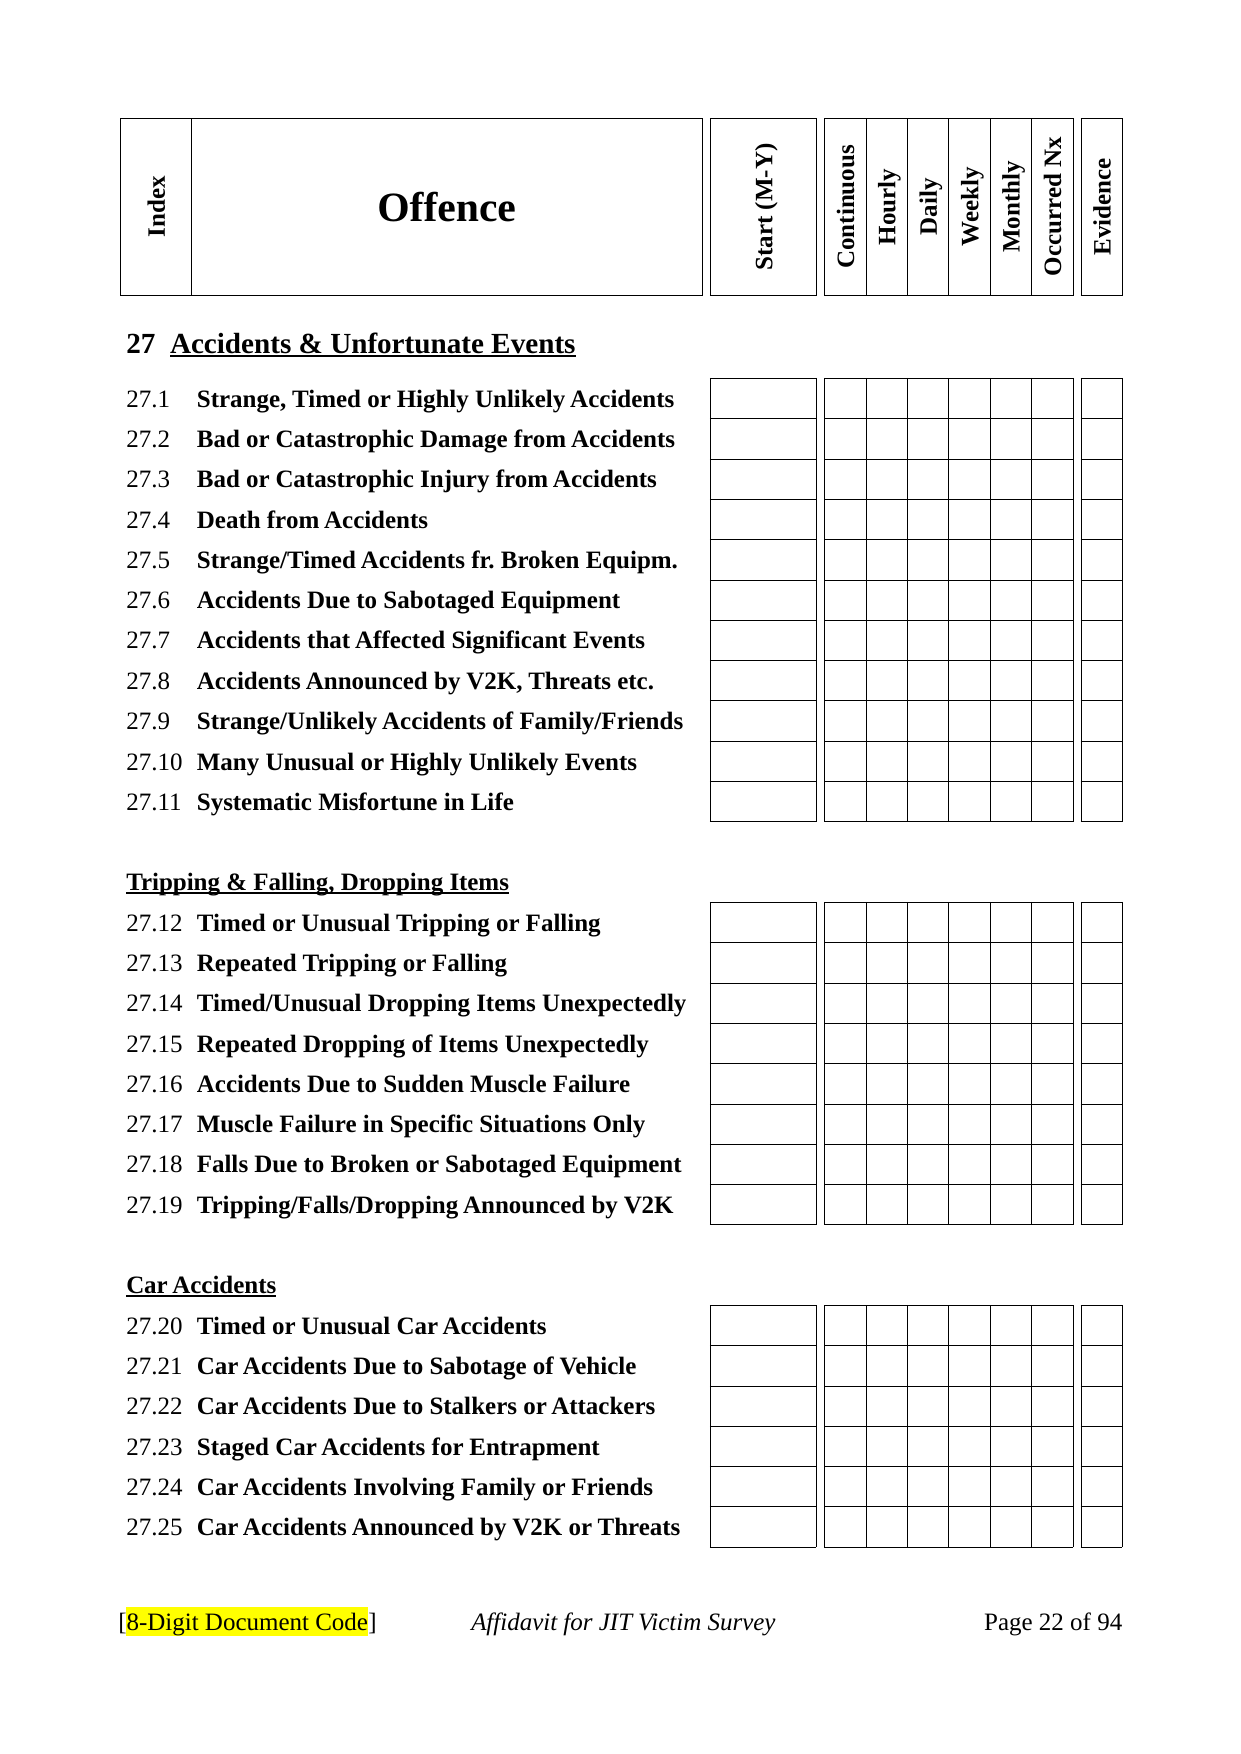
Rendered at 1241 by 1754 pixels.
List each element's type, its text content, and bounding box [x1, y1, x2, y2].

table_cell [949, 1467, 990, 1506]
table_cell 27.19 [120, 1184, 191, 1224]
table_cell [702, 1466, 710, 1506]
table_cell [1074, 983, 1081, 1023]
table_cell [908, 984, 948, 1023]
table_cell 27.24 [120, 1466, 191, 1506]
table_cell [817, 1063, 824, 1103]
table_cell [1031, 862, 1073, 902]
table_cell [1032, 1024, 1073, 1063]
table_cell [825, 379, 866, 418]
table_cell [1082, 701, 1122, 741]
table_cell [710, 862, 816, 902]
table_header Offence [192, 119, 702, 295]
table_cell [817, 942, 824, 982]
table_cell [867, 419, 907, 458]
table_cell [711, 581, 816, 620]
table_cell [1082, 1105, 1122, 1144]
table_cell [949, 1185, 990, 1224]
table_cell [1032, 1507, 1073, 1547]
table_cell [1032, 379, 1073, 418]
table_cell [991, 782, 1031, 821]
table_cell [816, 1265, 824, 1305]
table_cell 27.18 [120, 1144, 191, 1184]
table_cell [710, 1265, 816, 1305]
table_cell [991, 1467, 1031, 1506]
table_cell [1073, 862, 1081, 902]
table_cell [867, 621, 907, 660]
table_cell [867, 943, 907, 982]
table_cell [949, 1427, 990, 1466]
table_cell Repeated Tripping or Falling [191, 942, 702, 982]
table_cell [825, 943, 866, 982]
table_cell [817, 1426, 824, 1466]
table_header Monthly [991, 119, 1031, 295]
table_cell [817, 1023, 824, 1063]
table_cell [824, 862, 866, 902]
table_cell Bad or Catastrophic Damage from Accidents [191, 418, 702, 458]
table_cell [949, 742, 990, 781]
table_cell [991, 943, 1031, 982]
table_cell Car Accidents [120, 1265, 710, 1305]
table_cell [1032, 1145, 1073, 1184]
table_header Continuous [825, 119, 866, 295]
table_cell [711, 1306, 816, 1345]
table_cell [1082, 379, 1122, 418]
table_cell [825, 540, 866, 579]
table_cell [711, 1105, 816, 1144]
table_cell Staged Car Accidents for Entrapment [191, 1426, 702, 1466]
table_cell 27.16 [120, 1063, 191, 1103]
table_cell [867, 661, 907, 700]
table_cell [948, 1265, 990, 1305]
table_cell [1074, 459, 1081, 499]
table_cell [867, 782, 907, 821]
table_cell [991, 984, 1031, 1023]
table_cell [908, 379, 948, 418]
table_cell [817, 660, 824, 700]
table_cell 27.23 [120, 1426, 191, 1466]
table_cell [949, 1064, 990, 1103]
table_cell [1074, 1345, 1081, 1386]
table_cell 27.4 [120, 499, 191, 539]
table_cell [1074, 1386, 1081, 1426]
table_cell Bad or Catastrophic Injury from Accidents [191, 459, 702, 499]
table_cell [908, 1467, 948, 1506]
table_cell [908, 903, 948, 942]
table_cell [120, 1224, 1122, 1265]
table_cell [825, 701, 866, 741]
table_cell [991, 379, 1031, 418]
table_cell [949, 1387, 990, 1426]
table_cell [1032, 742, 1073, 781]
table_cell [1032, 581, 1073, 620]
table_cell [702, 1104, 710, 1144]
table_cell [867, 1427, 907, 1466]
table_cell [908, 581, 948, 620]
table_cell [702, 459, 710, 499]
table_cell [908, 1387, 948, 1426]
table_cell [1074, 1023, 1081, 1063]
table_cell [1032, 1346, 1073, 1386]
table_cell [1082, 742, 1122, 781]
table_cell [991, 1145, 1031, 1184]
table_cell Tripping & Falling, Dropping Items [120, 862, 702, 902]
table_cell [867, 1024, 907, 1063]
table_cell [908, 742, 948, 781]
table_cell [1074, 781, 1081, 821]
table_cell [1074, 499, 1081, 539]
table_cell [949, 460, 990, 499]
table_cell [817, 1345, 824, 1386]
table_cell [817, 902, 824, 942]
table_cell [711, 500, 816, 539]
table_cell [1074, 1104, 1081, 1144]
table_cell 27.2 [120, 418, 191, 458]
table_cell [867, 1064, 907, 1103]
table_cell Falls Due to Broken or Sabotaged Equipment [191, 1144, 702, 1184]
table_cell [1032, 1306, 1073, 1345]
table_cell [1032, 460, 1073, 499]
table_cell [702, 781, 710, 821]
table_cell [1032, 500, 1073, 539]
table_cell [867, 1507, 907, 1547]
table_cell [1082, 943, 1122, 982]
table_cell [120, 821, 1122, 862]
table_cell [702, 1144, 710, 1184]
table_cell [1082, 661, 1122, 700]
table_cell [702, 902, 710, 942]
table_cell [817, 539, 824, 579]
table_cell [702, 499, 710, 539]
table_cell Many Unusual or Highly Unlikely Events [191, 741, 702, 781]
table_cell [817, 1184, 824, 1224]
table_cell [711, 1387, 816, 1426]
table_cell [867, 1467, 907, 1506]
table_cell [991, 1346, 1031, 1386]
table_cell [702, 1023, 710, 1063]
table_cell [817, 1144, 824, 1184]
table_header Daily [908, 119, 948, 295]
table_cell 27.21 [120, 1345, 191, 1386]
table_cell [711, 943, 816, 982]
table_cell [825, 460, 866, 499]
table_cell [991, 581, 1031, 620]
table_cell [1082, 1306, 1122, 1345]
table_cell [908, 1306, 948, 1345]
table_cell [1082, 1387, 1122, 1426]
table_header [817, 118, 824, 295]
table_cell [711, 1145, 816, 1184]
table_cell [711, 742, 816, 781]
table_cell [817, 700, 824, 741]
table_cell [990, 862, 1031, 902]
table_cell [949, 500, 990, 539]
table_cell [1074, 1184, 1081, 1224]
table_cell [825, 1427, 866, 1466]
table_cell [949, 1346, 990, 1386]
table_cell [991, 1024, 1031, 1063]
table_cell [817, 620, 824, 660]
table_cell [908, 1346, 948, 1386]
table_cell [949, 661, 990, 700]
table_cell [867, 540, 907, 579]
table_cell 27.6 [120, 580, 191, 620]
table_cell Accidents Due to Sabotaged Equipment [191, 580, 702, 620]
table_cell [817, 1104, 824, 1144]
table_cell [1032, 984, 1073, 1023]
table_cell [907, 1265, 948, 1305]
table_cell [1074, 700, 1081, 741]
table_cell [908, 1507, 948, 1547]
table_cell [949, 1024, 990, 1063]
table_cell [908, 782, 948, 821]
table_cell [867, 1145, 907, 1184]
table_cell Muscle Failure in Specific Situations Only [191, 1104, 702, 1144]
table_cell [867, 460, 907, 499]
table_cell [825, 1346, 866, 1386]
table_cell [949, 581, 990, 620]
table_cell [702, 1063, 710, 1103]
table_cell Timed or Unusual Tripping or Falling [191, 902, 702, 942]
table_cell [711, 701, 816, 741]
table_cell 27.9 [120, 700, 191, 741]
table_cell [711, 540, 816, 579]
table_cell [949, 782, 990, 821]
table_cell Death from Accidents [191, 499, 702, 539]
table_cell 27.14 [120, 983, 191, 1023]
table_cell [907, 862, 948, 902]
table_cell [1074, 418, 1081, 458]
table_cell Accidents Announced by V2K, Threats etc. [191, 660, 702, 700]
table_cell [991, 1507, 1031, 1547]
table_cell [816, 862, 824, 902]
table_cell [711, 661, 816, 700]
table_cell [702, 862, 710, 902]
table_cell [949, 1145, 990, 1184]
table_cell [1082, 984, 1122, 1023]
table_cell [817, 378, 824, 418]
table_cell 27.5 [120, 539, 191, 579]
table_cell [825, 1105, 866, 1144]
table_cell [702, 1345, 710, 1386]
table_cell [991, 701, 1031, 741]
table_cell [825, 661, 866, 700]
table_cell [825, 621, 866, 660]
table_cell [817, 1305, 824, 1345]
table_cell [1032, 1105, 1073, 1144]
table_cell [702, 983, 710, 1023]
table_cell [817, 1466, 824, 1506]
table_header Evidence [1082, 119, 1122, 295]
table_cell [1082, 621, 1122, 660]
table_cell [825, 782, 866, 821]
table_cell [1074, 1305, 1081, 1345]
table_cell [867, 1105, 907, 1144]
table_cell [991, 903, 1031, 942]
table_header Occurred Nx [1032, 119, 1073, 295]
table_cell [991, 500, 1031, 539]
table_cell [908, 1427, 948, 1466]
table_cell 27.1 [120, 378, 191, 418]
table_cell [949, 621, 990, 660]
table_cell [702, 539, 710, 579]
table_cell [1082, 540, 1122, 579]
table_cell [1082, 1185, 1122, 1224]
table_cell [1032, 701, 1073, 741]
table_cell [949, 540, 990, 579]
table_cell [711, 1024, 816, 1063]
table_cell 27.8 [120, 660, 191, 700]
table_cell [949, 419, 990, 458]
table_cell [711, 903, 816, 942]
table_cell 27.25 [120, 1506, 191, 1547]
table_cell [908, 419, 948, 458]
table_cell [1082, 1024, 1122, 1063]
table_cell Car Accidents Involving Family or Friends [191, 1466, 702, 1506]
table_cell [825, 1306, 866, 1345]
table_cell [866, 1265, 907, 1305]
table_cell [867, 379, 907, 418]
table_cell [1073, 1265, 1081, 1305]
table_cell [1074, 660, 1081, 700]
table_cell [1074, 620, 1081, 660]
table_cell [817, 499, 824, 539]
table_cell [702, 1305, 710, 1345]
table_cell Systematic Misfortune in Life [191, 781, 702, 821]
table_cell Car Accidents Announced by V2K or Threats [191, 1506, 702, 1547]
table_cell 27.12 [120, 902, 191, 942]
table_cell [825, 1185, 866, 1224]
table_cell [867, 500, 907, 539]
table_cell [702, 660, 710, 700]
table_cell [702, 1506, 710, 1547]
table_cell [817, 741, 824, 781]
table_cell [711, 1185, 816, 1224]
table_cell [867, 581, 907, 620]
table_cell [867, 1346, 907, 1386]
table_cell [1082, 1507, 1122, 1547]
table_cell [1082, 460, 1122, 499]
table_cell [991, 460, 1031, 499]
table_cell [825, 1064, 866, 1103]
table_cell [948, 862, 990, 902]
table_cell [1074, 539, 1081, 579]
table_cell [908, 701, 948, 741]
table_cell [867, 903, 907, 942]
table_cell [825, 742, 866, 781]
table_cell [825, 419, 866, 458]
table_cell Strange/Timed Accidents fr. Broken Equipm. [191, 539, 702, 579]
table_cell Repeated Dropping of Items Unexpectedly [191, 1023, 702, 1063]
table_cell [825, 903, 866, 942]
table_cell [991, 742, 1031, 781]
table_cell [1032, 1467, 1073, 1506]
table_cell [825, 1507, 866, 1547]
table_cell [702, 620, 710, 660]
table_cell Car Accidents Due to Stalkers or Attackers [191, 1386, 702, 1426]
table_cell [817, 983, 824, 1023]
table_cell [991, 621, 1031, 660]
table_cell [908, 1024, 948, 1063]
table_cell [1032, 621, 1073, 660]
table_cell Accidents that Affected Significant Events [191, 620, 702, 660]
table_cell [1082, 1467, 1122, 1506]
table_header Start (M-Y) [711, 119, 816, 295]
table_cell [908, 540, 948, 579]
table_cell [949, 903, 990, 942]
table_cell [817, 781, 824, 821]
table_cell [1031, 1265, 1073, 1305]
table_cell Strange, Timed or Highly Unlikely Accidents [191, 378, 702, 418]
table_cell [908, 1105, 948, 1144]
table_cell 27.17 [120, 1104, 191, 1144]
table_cell [711, 460, 816, 499]
table_cell [949, 1507, 990, 1547]
table_cell [1082, 500, 1122, 539]
table_cell [991, 540, 1031, 579]
table_cell [908, 1145, 948, 1184]
table_header [1074, 118, 1081, 295]
table_cell [1074, 1063, 1081, 1103]
table_cell [991, 1427, 1031, 1466]
table_cell [817, 1386, 824, 1426]
table_cell [1074, 1506, 1081, 1547]
table_cell [867, 742, 907, 781]
table_cell [1032, 782, 1073, 821]
table_cell 27.15 [120, 1023, 191, 1063]
table_cell [702, 378, 710, 418]
table_cell [711, 1346, 816, 1386]
table_cell Timed or Unusual Car Accidents [191, 1305, 702, 1345]
table_cell [711, 621, 816, 660]
table_cell 27.11 [120, 781, 191, 821]
table_cell [991, 1185, 1031, 1224]
table_cell [991, 1387, 1031, 1426]
table_cell [1074, 1426, 1081, 1466]
table_cell [908, 1064, 948, 1103]
table_cell [1074, 741, 1081, 781]
table_cell [702, 700, 710, 741]
table_cell 27.20 [120, 1305, 191, 1345]
table_cell [711, 419, 816, 458]
table_cell [867, 1185, 907, 1224]
table_cell [1032, 419, 1073, 458]
table_cell [711, 1427, 816, 1466]
table_cell [1082, 419, 1122, 458]
table_cell [991, 1105, 1031, 1144]
table_cell [949, 379, 990, 418]
table_cell [867, 701, 907, 741]
table_cell [1081, 1265, 1122, 1305]
table_cell [908, 1185, 948, 1224]
table_cell [702, 1386, 710, 1426]
table_cell [1032, 943, 1073, 982]
table_cell [1081, 862, 1122, 902]
table_cell [711, 1507, 816, 1547]
table_cell [702, 741, 710, 781]
table_header Weekly [949, 119, 990, 295]
table_cell [1032, 1064, 1073, 1103]
table_cell [1074, 1144, 1081, 1184]
table_cell [867, 984, 907, 1023]
table_cell [908, 621, 948, 660]
table_cell [867, 1306, 907, 1345]
table_cell [908, 661, 948, 700]
table_cell [1032, 903, 1073, 942]
table_cell [702, 418, 710, 458]
table_cell [949, 1306, 990, 1345]
table_cell [1082, 1427, 1122, 1466]
table_cell [825, 1145, 866, 1184]
table_cell [825, 500, 866, 539]
table_cell Car Accidents Due to Sabotage of Vehicle [191, 1345, 702, 1386]
table_cell [1082, 581, 1122, 620]
table_cell [825, 581, 866, 620]
table_cell [866, 862, 907, 902]
table_cell [1082, 1145, 1122, 1184]
table_cell [908, 500, 948, 539]
table_cell 27.7 [120, 620, 191, 660]
table_cell [817, 580, 824, 620]
table_cell 27.22 [120, 1386, 191, 1426]
table_cell [949, 943, 990, 982]
table_cell [991, 419, 1031, 458]
table_header [703, 118, 710, 295]
table_cell [908, 460, 948, 499]
table_cell [711, 379, 816, 418]
table_cell [867, 1387, 907, 1426]
table_cell [991, 661, 1031, 700]
table_cell [825, 1024, 866, 1063]
table_cell [1074, 902, 1081, 942]
table_cell [702, 942, 710, 982]
table_cell [825, 984, 866, 1023]
table_cell 27.3 [120, 459, 191, 499]
table_cell [991, 1064, 1031, 1103]
table_cell [711, 1064, 816, 1103]
table_cell [711, 984, 816, 1023]
table_cell [1082, 903, 1122, 942]
table_cell [1032, 1387, 1073, 1426]
table_cell [702, 1184, 710, 1224]
table_cell [949, 1105, 990, 1144]
table_cell [908, 943, 948, 982]
table_cell 27.10 [120, 741, 191, 781]
table_cell 27 Accidents & Unfortunate Events [120, 295, 1122, 378]
table_cell [1082, 1346, 1122, 1386]
table_cell [1074, 378, 1081, 418]
table_cell [1032, 661, 1073, 700]
table_cell [817, 1506, 824, 1547]
table_cell [1074, 942, 1081, 982]
table_cell [825, 1467, 866, 1506]
table_cell [817, 418, 824, 458]
table_cell [1074, 580, 1081, 620]
table_cell [825, 1387, 866, 1426]
table_header Index [121, 119, 191, 295]
table_cell [702, 580, 710, 620]
table_cell [991, 1306, 1031, 1345]
table_cell [949, 984, 990, 1023]
table_cell [1032, 540, 1073, 579]
table_cell [1032, 1185, 1073, 1224]
table_cell Accidents Due to Sudden Muscle Failure [191, 1063, 702, 1103]
table_cell [711, 782, 816, 821]
table_cell Timed/Unusual Dropping Items Unexpectedly [191, 983, 702, 1023]
table_cell Tripping/Falls/Dropping Announced by V2K [191, 1184, 702, 1224]
table_cell [1082, 782, 1122, 821]
table_cell [1082, 1064, 1122, 1103]
table_cell [1074, 1466, 1081, 1506]
table_cell 27.13 [120, 942, 191, 982]
table_cell [711, 1467, 816, 1506]
table_cell Strange/Unlikely Accidents of Family/Friends [191, 700, 702, 741]
table_header Hourly [867, 119, 907, 295]
table_cell [1032, 1427, 1073, 1466]
table_cell [949, 701, 990, 741]
table_cell [990, 1265, 1031, 1305]
table_cell [817, 459, 824, 499]
table_cell [824, 1265, 866, 1305]
table_cell [702, 1426, 710, 1466]
